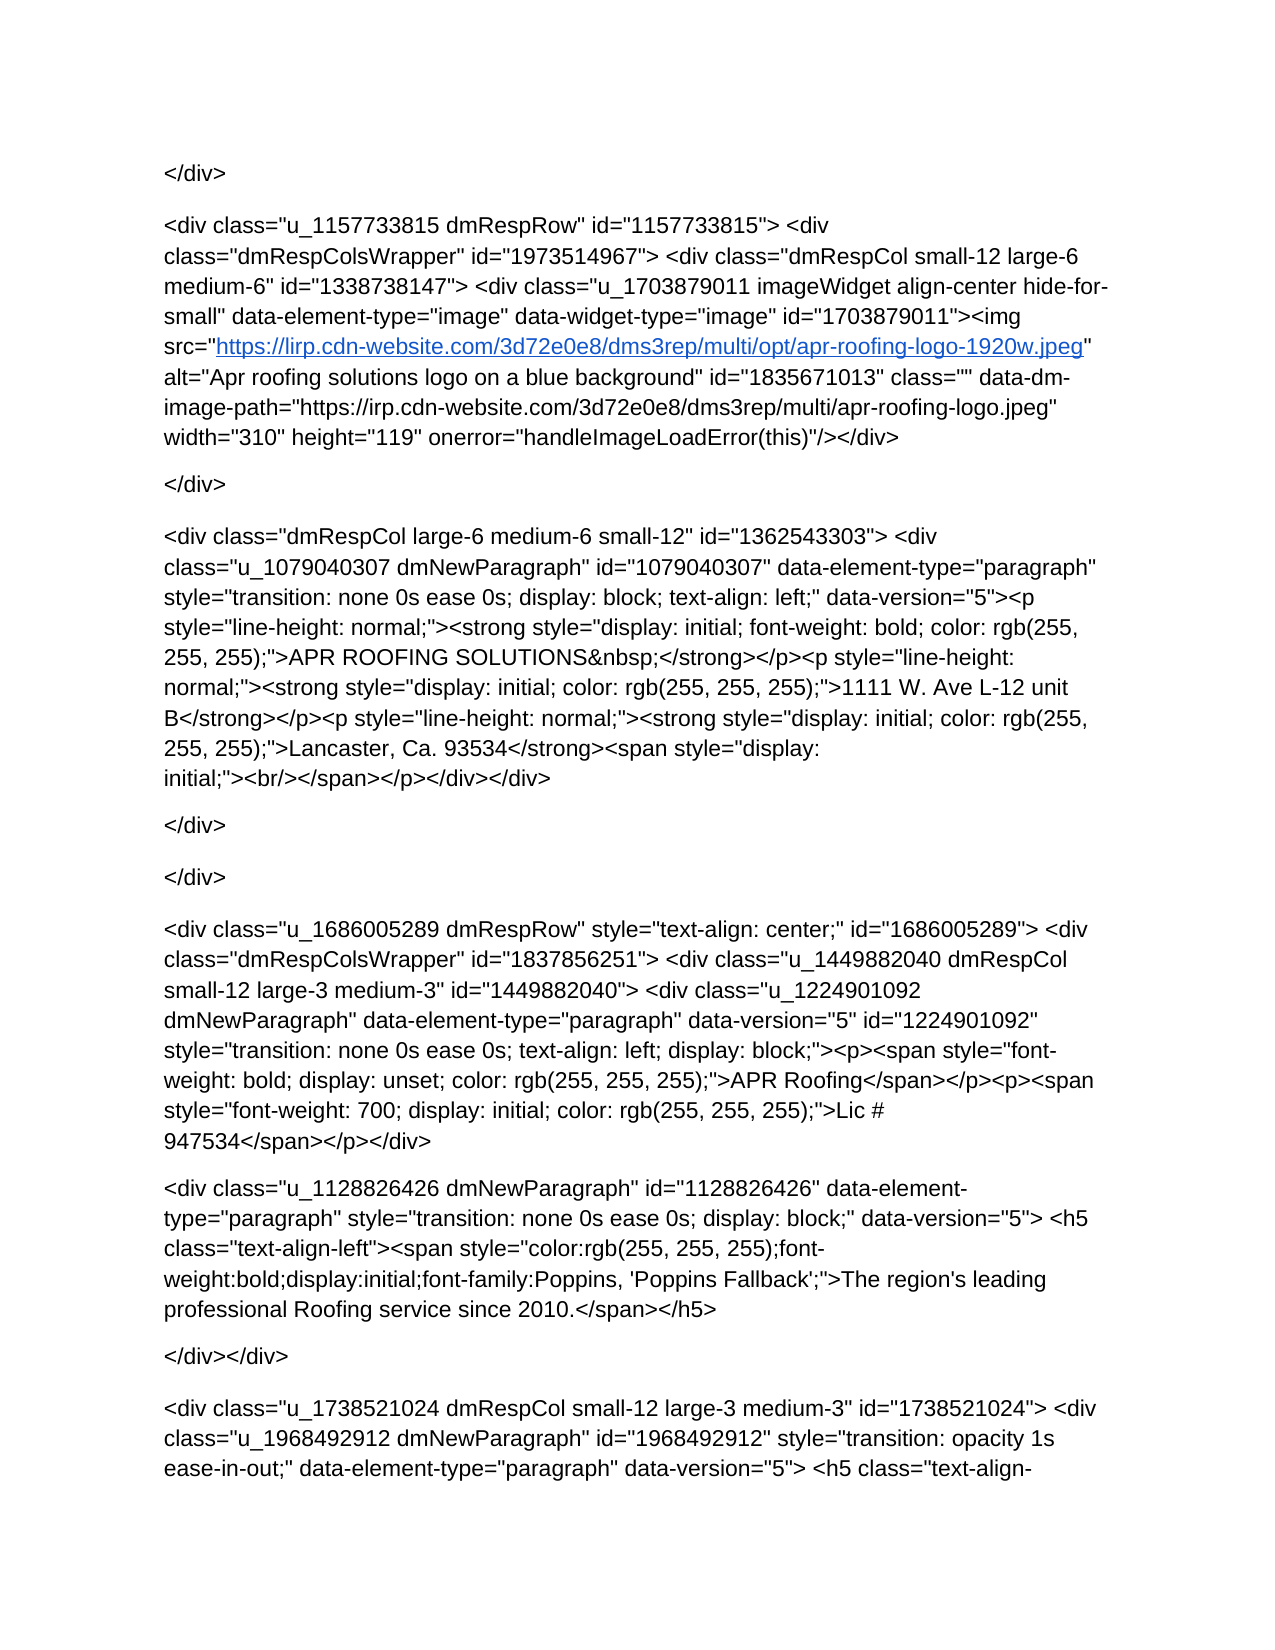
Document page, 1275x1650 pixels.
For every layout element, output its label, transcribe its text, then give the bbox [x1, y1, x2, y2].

table_cell </div> [153, 854, 1125, 906]
table_cell <div class="u_1738521024 dmRespCol small-12 large-3 medium-3" id="1738521024"> <div class="u_1968492912 dmNewParagraph" id="1968492912" style="transition: opacity 1s ease-in-out;" data-element-type="paragraph" data-version="5"> <h5 class="text-align- [153, 1385, 1125, 1492]
table_cell </div> [153, 802, 1125, 854]
table_cell <div class="u_1128826426 dmNewParagraph" id="1128826426" data-element-type="paragraph" style="transition: none 0s ease 0s; display: block;" data-version="5"> <h5 class="text-align-left"><span style="color:rgb(255, 255, 255);font-weight:bold;display:initial;font-family:Poppins, 'Poppins Fallback';">The region's leading professional Roofing service since 2010.</span></h5> [153, 1165, 1125, 1332]
table_cell <div class="u_1157733815 dmRespRow" id="1157733815"> <div class="dmRespColsWrapper" id="1973514967"> <div class="dmRespCol small-12 large-6 medium-6" id="1338738147"> <div class="u_1703879011 imageWidget align-center hide-for-small" data-element-type="image" data-widget-type="image" id="1703879011"><img src="https://lirp.cdn-website.com/3d72e0e8/dms3rep/multi/opt/apr-roofing-logo-1920w.jpeg" alt="Apr roofing solutions logo on a blue background" id="1835671013" class="" data-dm-image-path="https://irp.cdn-website.com/3d72e0e8/dms3rep/multi/apr-roofing-logo.jpeg" width="310" height="119" onerror="handleImageLoadError(this)"/></div> [153, 202, 1125, 461]
table_cell </div> [153, 461, 1125, 513]
table_cell <div class="u_1686005289 dmRespRow" style="text-align: center;" id="1686005289"> <div class="dmRespColsWrapper" id="1837856251"> <div class="u_1449882040 dmRespCol small-12 large-3 medium-3" id="1449882040"> <div class="u_1224901092 dmNewParagraph" data-element-type="paragraph" data-version="5" id="1224901092" style="transition: none 0s ease 0s; text-align: left; display: block;"><p><span style="font-weight: bold; display: unset; color: rgb(255, 255, 255);">APR Roofing</span></p><p><span style="font-weight: 700; display: initial; color: rgb(255, 255, 255);">Lic # 947534</span></p></div> [153, 906, 1125, 1164]
table_cell </div> [153, 150, 1125, 202]
table_cell <div class="dmRespCol large-6 medium-6 small-12" id="1362543303"> <div class="u_1079040307 dmNewParagraph" id="1079040307" data-element-type="paragraph" style="transition: none 0s ease 0s; display: block; text-align: left;" data-version="5"><p style="line-height: normal;"><strong style="display: initial; font-weight: bold; color: rgb(255, 255, 255);">APR ROOFING SOLUTIONS&nbsp;</strong></p><p style="line-height: normal;"><strong style="display: initial; color: rgb(255, 255, 255);">1111 W. Ave L-12 unit B</strong></p><p style="line-height: normal;"><strong style="display: initial; color: rgb(255, 255, 255);">Lancaster, Ca. 93534</strong><span style="display: initial;"><br/></span></p></div></div> [153, 513, 1125, 802]
table_cell </div></div> [153, 1333, 1125, 1384]
